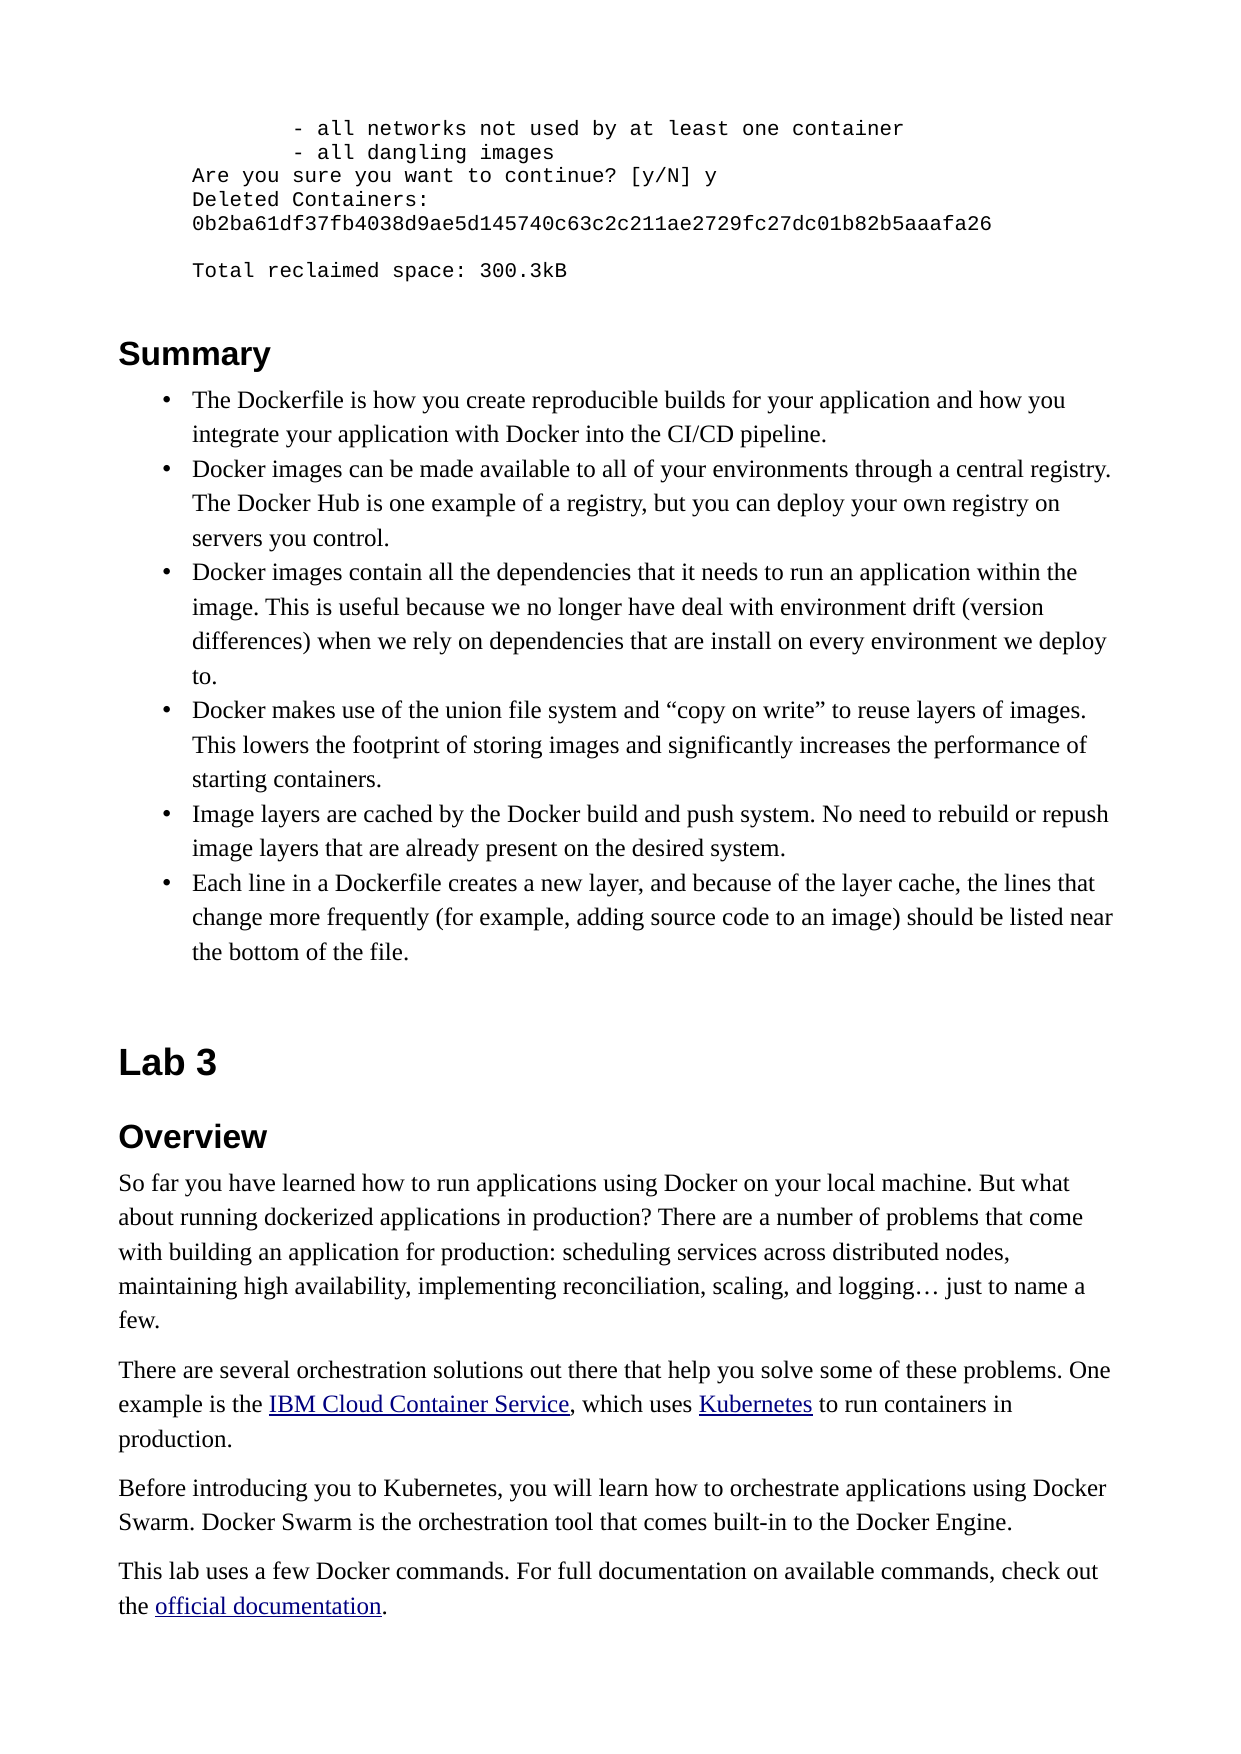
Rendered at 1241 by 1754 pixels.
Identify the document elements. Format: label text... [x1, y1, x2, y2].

subtitle Lab 3 [118, 1039, 1122, 1083]
subtitle Summary [118, 334, 1122, 373]
list - all networks not used by at least one container [162, 118, 1122, 142]
list Deleted Containers: [162, 189, 1122, 213]
text So far you have learned how to run applications using Docker on your local machine. But what about running dockerized applications in production? There are a number of problems that come with building an application for production: scheduling services across distributed nodes, maintaining high availability, implementing reconciliation, scaling, and logging… just to name a few. [118, 1168, 1122, 1334]
list Are you sure you want to continue? [y/N] y [162, 165, 1122, 189]
list Each line in a Dockerfile creates a new layer, and because of the layer cache, the lines that change more frequently (for example, adding source code to an image) should be listed near the bottom of the file. [162, 868, 1122, 966]
text There are several orchestration solutions out there that help you solve some of these problems. One example is the IBM Cloud Container Service, which uses Kubernetes to run containers in production. [118, 1355, 1122, 1452]
list Docker images contain all the dependencies that it needs to run an application within the image. This is useful because we no longer have deal with environment drift (version differences) when we rely on dependencies that are install on every environment we deploy to. [162, 557, 1122, 690]
list The Dockerfile is how you create reproducible builds for your application and how you integrate your application with Docker into the CI/CD pipeline. [162, 385, 1122, 448]
list Total reclaimed space: 300.3kB [162, 260, 1122, 284]
list - all dangling images [162, 142, 1122, 165]
list Docker images can be made available to all of your environments through a central registry. The Docker Hub is one example of a registry, but you can deploy your own registry on servers you control. [162, 454, 1122, 552]
list Docker makes use of the union file system and “copy on write” to reuse layers of images. This lowers the footprint of storing images and significantly increases the performance of starting containers. [162, 695, 1122, 793]
text Before introducing you to Kubernetes, you will learn how to orchestrate applications using Docker Swarm. Docker Swarm is the orchestration tool that comes built-in to the Docker Engine. [118, 1473, 1122, 1536]
text This lab uses a few Docker commands. For full documentation on available commands, check out the official documentation. [118, 1556, 1122, 1619]
subtitle Overview [118, 1117, 1122, 1155]
list Image layers are cached by the Docker build and push system. No need to rebuild or repush image layers that are already present on the desired system. [162, 799, 1122, 862]
list 0b2ba61df37fb4038d9ae5d145740c63c2c211ae2729fc27dc01b82b5aaafa26 [162, 213, 1122, 236]
